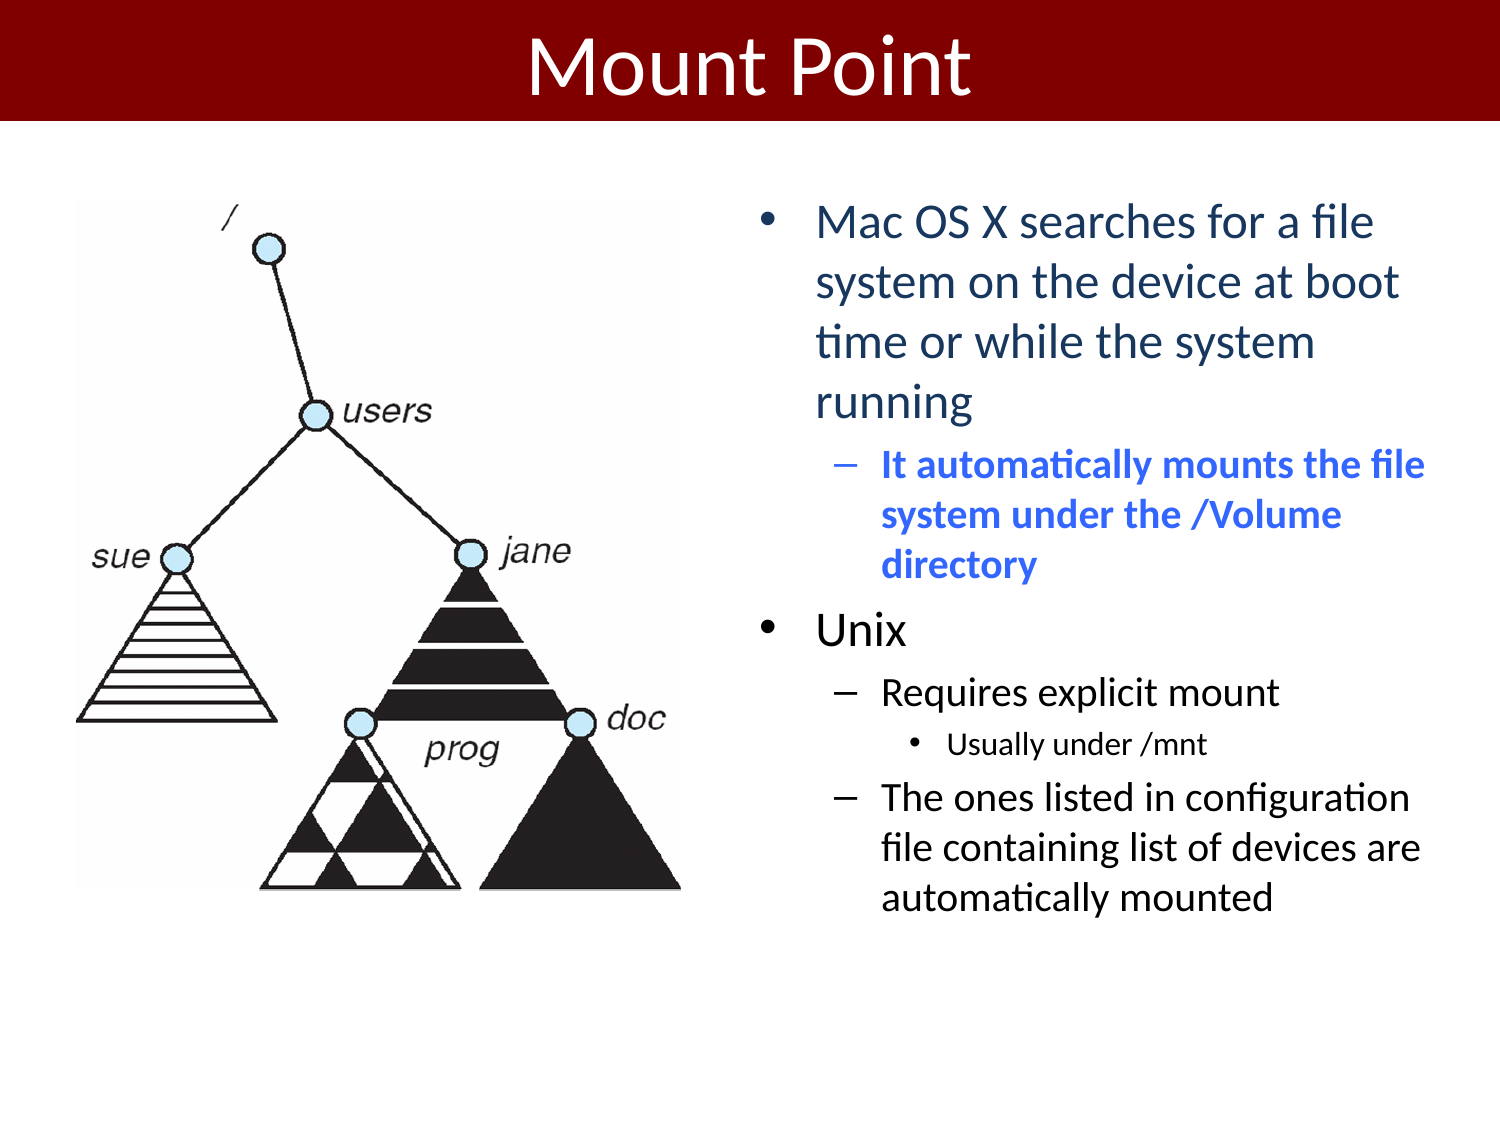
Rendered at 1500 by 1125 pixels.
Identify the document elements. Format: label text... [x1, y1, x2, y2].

text_box Mac OS X searches for a file system on the device at boot time or while the system running It automatically mounts the file system under the /Volume directory Unix Requires explicit mount Usually under /mnt The ones listed in configuration file containing list of devices are automatically mounted [744, 181, 1463, 931]
title Mount Point [0, 0, 1500, 121]
picture [76, 197, 681, 891]
